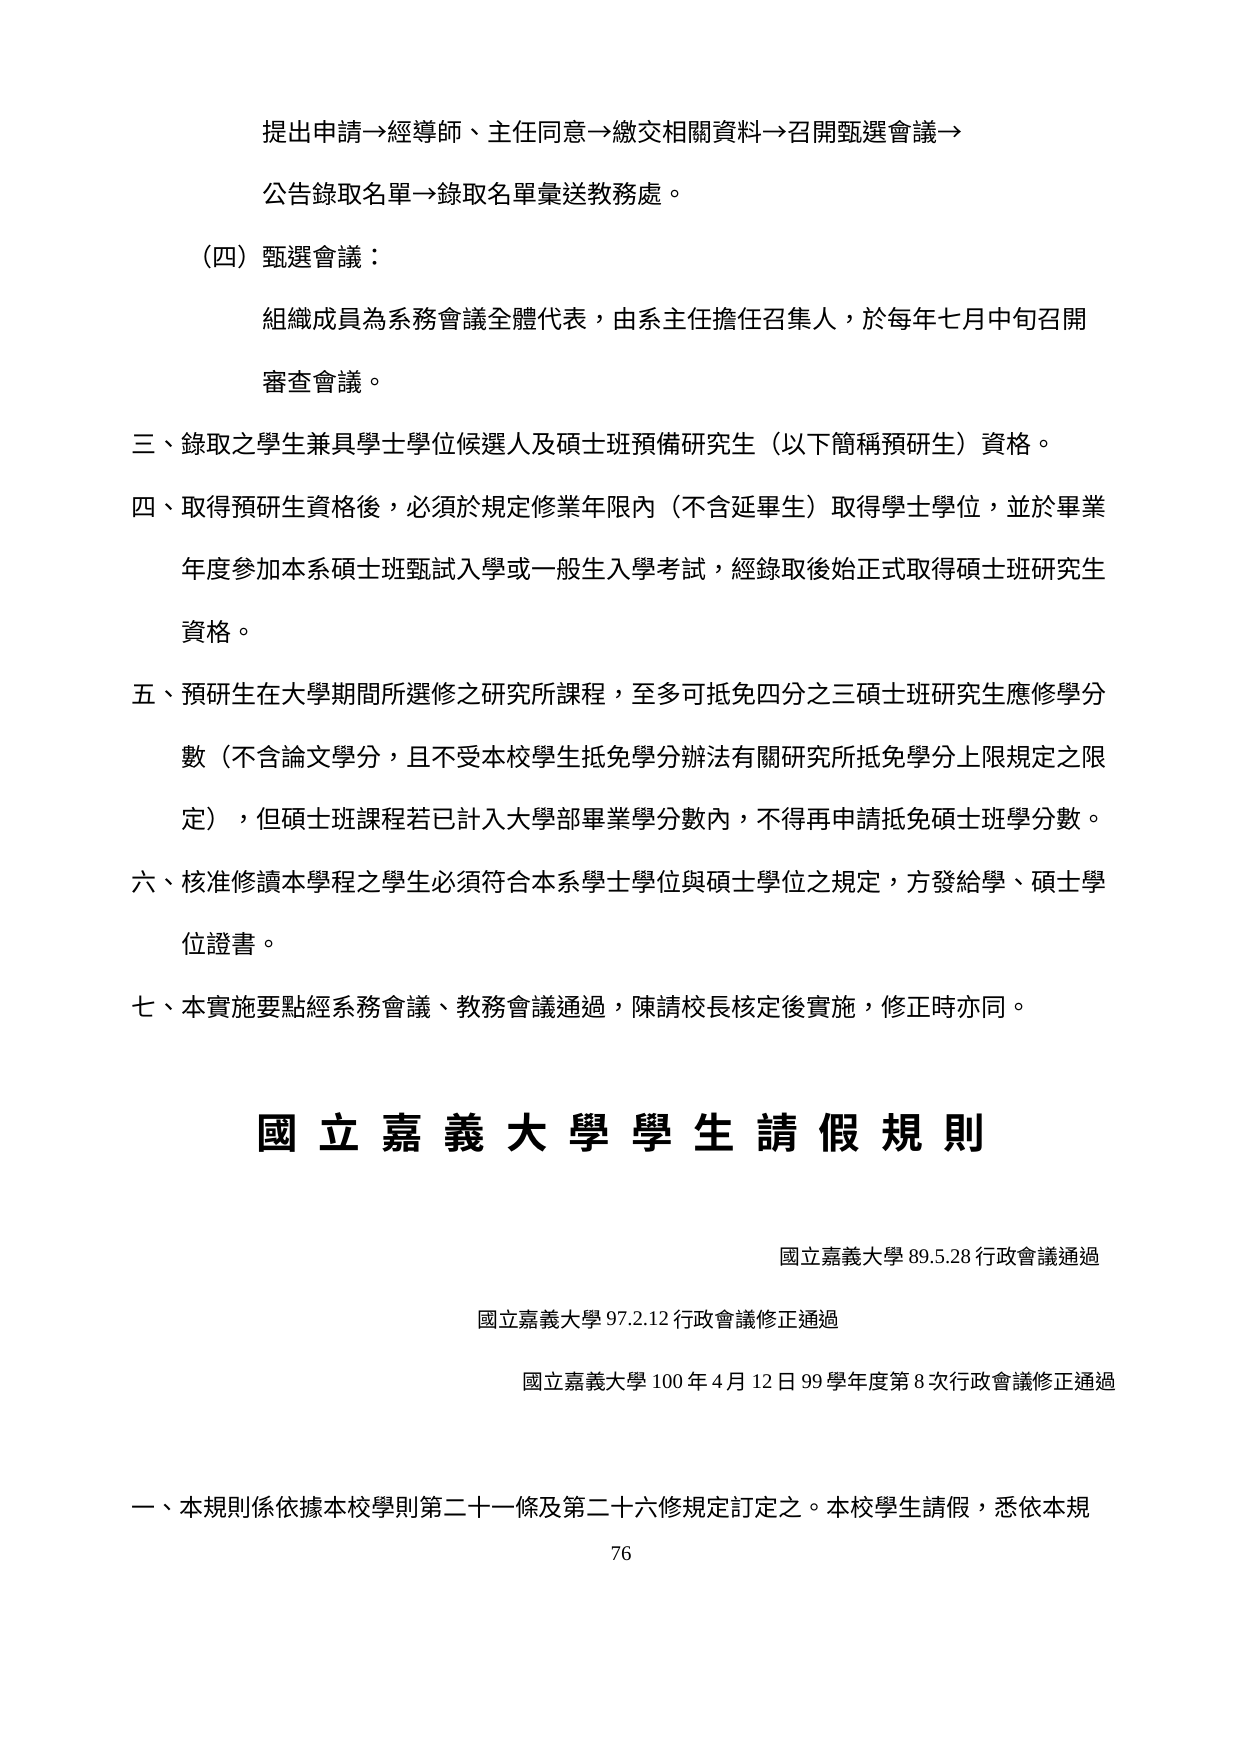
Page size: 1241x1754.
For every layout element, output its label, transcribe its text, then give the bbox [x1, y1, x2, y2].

text 七、本實施要點經系務會議、教務會議通過，陳請校長核定後實施，修正時亦同。 [131, 964, 1110, 1026]
text 組織成員為系務會議全體代表，由系主任擔任召集人，於每年七月中旬召開審查會議。 [262, 276, 1110, 401]
text 三、錄取之學生兼具學士學位候選人及碩士班預備研究生（以下簡稱預研生）資格。 [131, 401, 1110, 464]
text 六、核准修讀本學程之學生必須符合本系學士學位與碩士學位之規定，方發給學、碩士學位證書。 [131, 839, 1110, 964]
text 五、預研生在大學期間所選修之研究所課程，至多可抵免四分之三碩士班研究生應修學分數（不含論文學分，且不受本校學生抵免學分辦法有關研究所抵免學分上限規定之限定），但碩士班課程若已計入大學部畢業學分數內，不得再申請抵免碩士班學分數。 [131, 651, 1110, 839]
text （四）甄選會議： [187, 214, 1110, 276]
text 國立嘉義大學100年4月12日99學年度第8次行政會議修正通過 [131, 1339, 1116, 1401]
text 國立嘉義大學89.5.28行政會議通過 [131, 1214, 1110, 1276]
text 四、取得預研生資格後，必須於規定修業年限內（不含延畢生）取得學士學位，並於畢業年度參加本系碩士班甄試入學或一般生入學考試，經錄取後始正式取得碩士班研究生資格。 [131, 464, 1110, 651]
text 公告錄取名單→錄取名單彙送教務處。 [262, 151, 1110, 214]
subtitle 國 立 嘉 義 大 學 學 生 請 假 規 則 [131, 1089, 1110, 1151]
text 提出申請→經導師、主任同意→繳交相關資料→召開甄選會議→ [262, 89, 1110, 151]
text 國立嘉義大學97.2.12行政會議修正通過 [131, 1276, 1110, 1339]
text 一、本規則係依據本校學則第二十一條及第二十六修規定訂定之。本校學生請假，悉依本規 [131, 1464, 1110, 1526]
